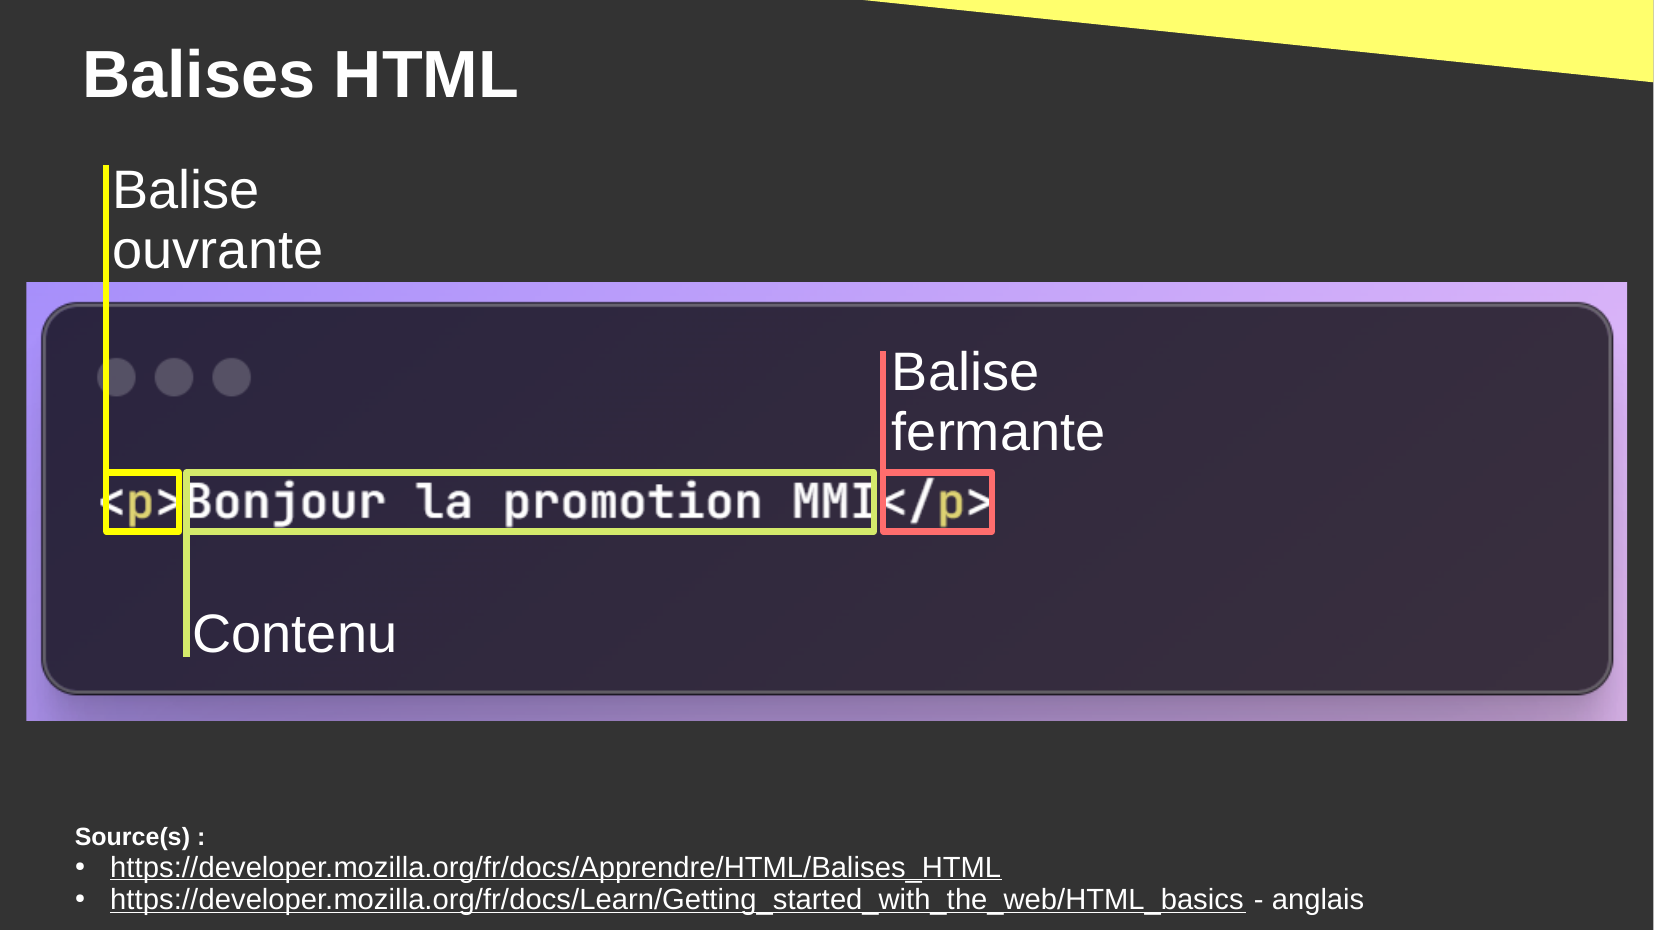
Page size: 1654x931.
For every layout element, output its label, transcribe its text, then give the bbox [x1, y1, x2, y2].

title Balise fermante [891, 341, 1146, 478]
title Balises HTML [82, 37, 1571, 114]
picture [109, 476, 176, 528]
title Balise ouvrante [112, 159, 342, 296]
picture [26, 282, 1628, 721]
title Contenu [192, 603, 433, 672]
text_box [863, 0, 1654, 83]
text_box Source(s) : https://developer.mozilla.org/fr/docs/Apprendre/HTML/Balises_HTML https://developer.mozilla.org/fr/docs/Learn/Getting_started_with_the_web/HTML_basics - anglais [59, 815, 1546, 924]
